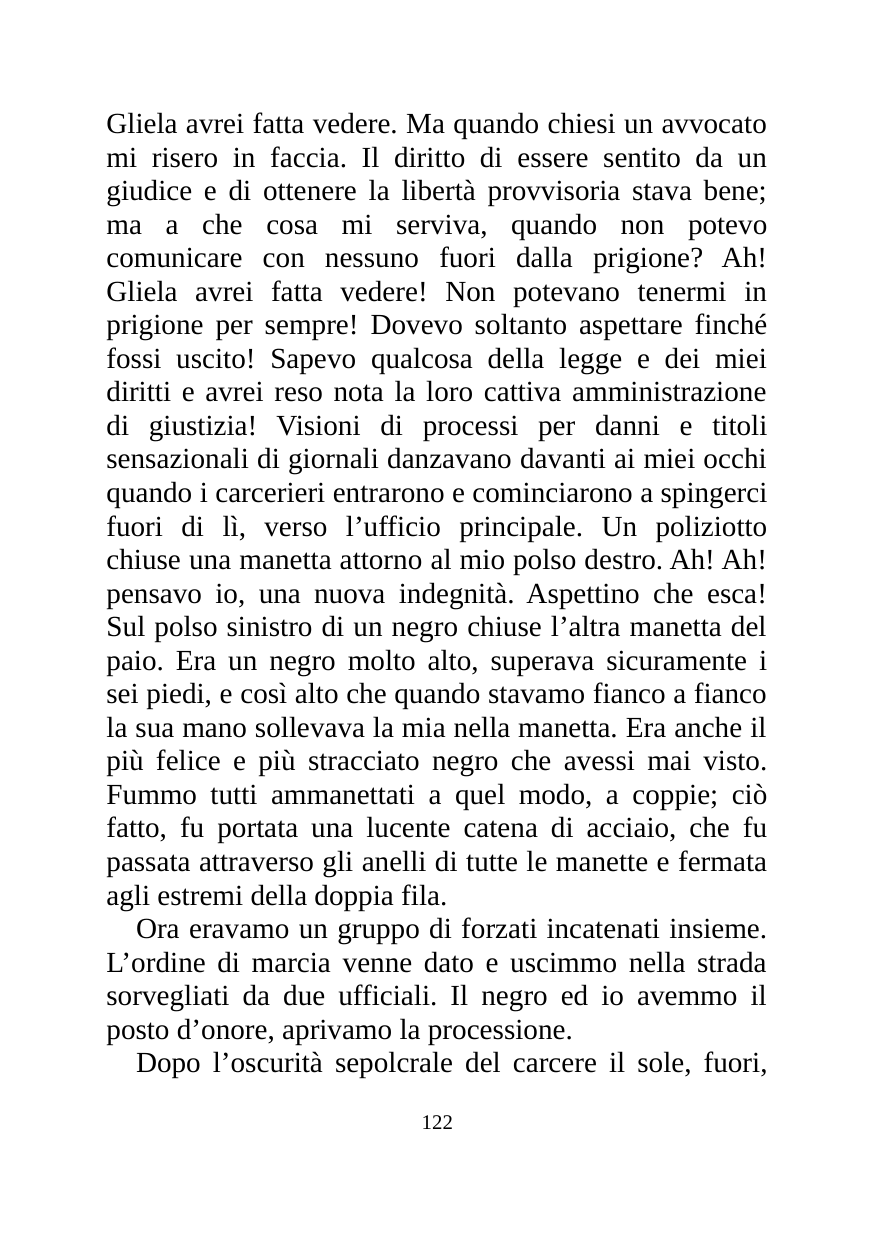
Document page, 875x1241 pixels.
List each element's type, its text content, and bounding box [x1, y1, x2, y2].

text Gliela avrei fatta vedere. Ma quando chiesi un avvocato mi risero in faccia. Il diritto di essere sentito da un giudice e di ottenere la libertà provvisoria stava bene; ma a che cosa mi serviva, quando non potevo comunicare con nessuno fuori dalla prigione? Ah! Gliela avrei fatta vedere! Non potevano tenermi in prigione per sempre! Dovevo soltanto aspettare finché fossi uscito! Sapevo qualcosa della legge e dei miei diritti e avrei reso nota la loro cattiva amministrazione di giustizia! Visioni di processi per danni e titoli sensazionali di giornali danzavano davanti ai miei occhi quando i carcerieri entrarono e cominciarono a spingerci fuori di lì, verso l’ufficio principale. Un poliziotto chiuse una manetta attorno al mio polso destro. Ah! Ah! pensavo io, una nuova indegnità. Aspettino che esca! Sul polso sinistro di un negro chiuse l’altra manetta del paio. Era un negro molto alto, superava sicuramente i sei piedi, e così alto che quando stavamo fianco a fianco la sua mano sollevava la mia nella manetta. Era anche il più felice e più stracciato negro che avessi mai visto. Fummo tutti ammanettati a quel modo, a coppie; ciò fatto, fu portata una lucente catena di acciaio, che fu passata attraverso gli anelli di tutte le manette e fermata agli estremi della doppia fila. [106, 106, 768, 911]
text Dopo l’oscurità sepolcrale del carcere il sole, fuori, [106, 1045, 768, 1079]
text Ora eravamo un gruppo di forzati incatenati insieme. L’ordine di marcia venne dato e uscimmo nella strada sorvegliati da due ufficiali. Il negro ed io avemmo il posto d’onore, aprivamo la processione. [106, 911, 768, 1045]
